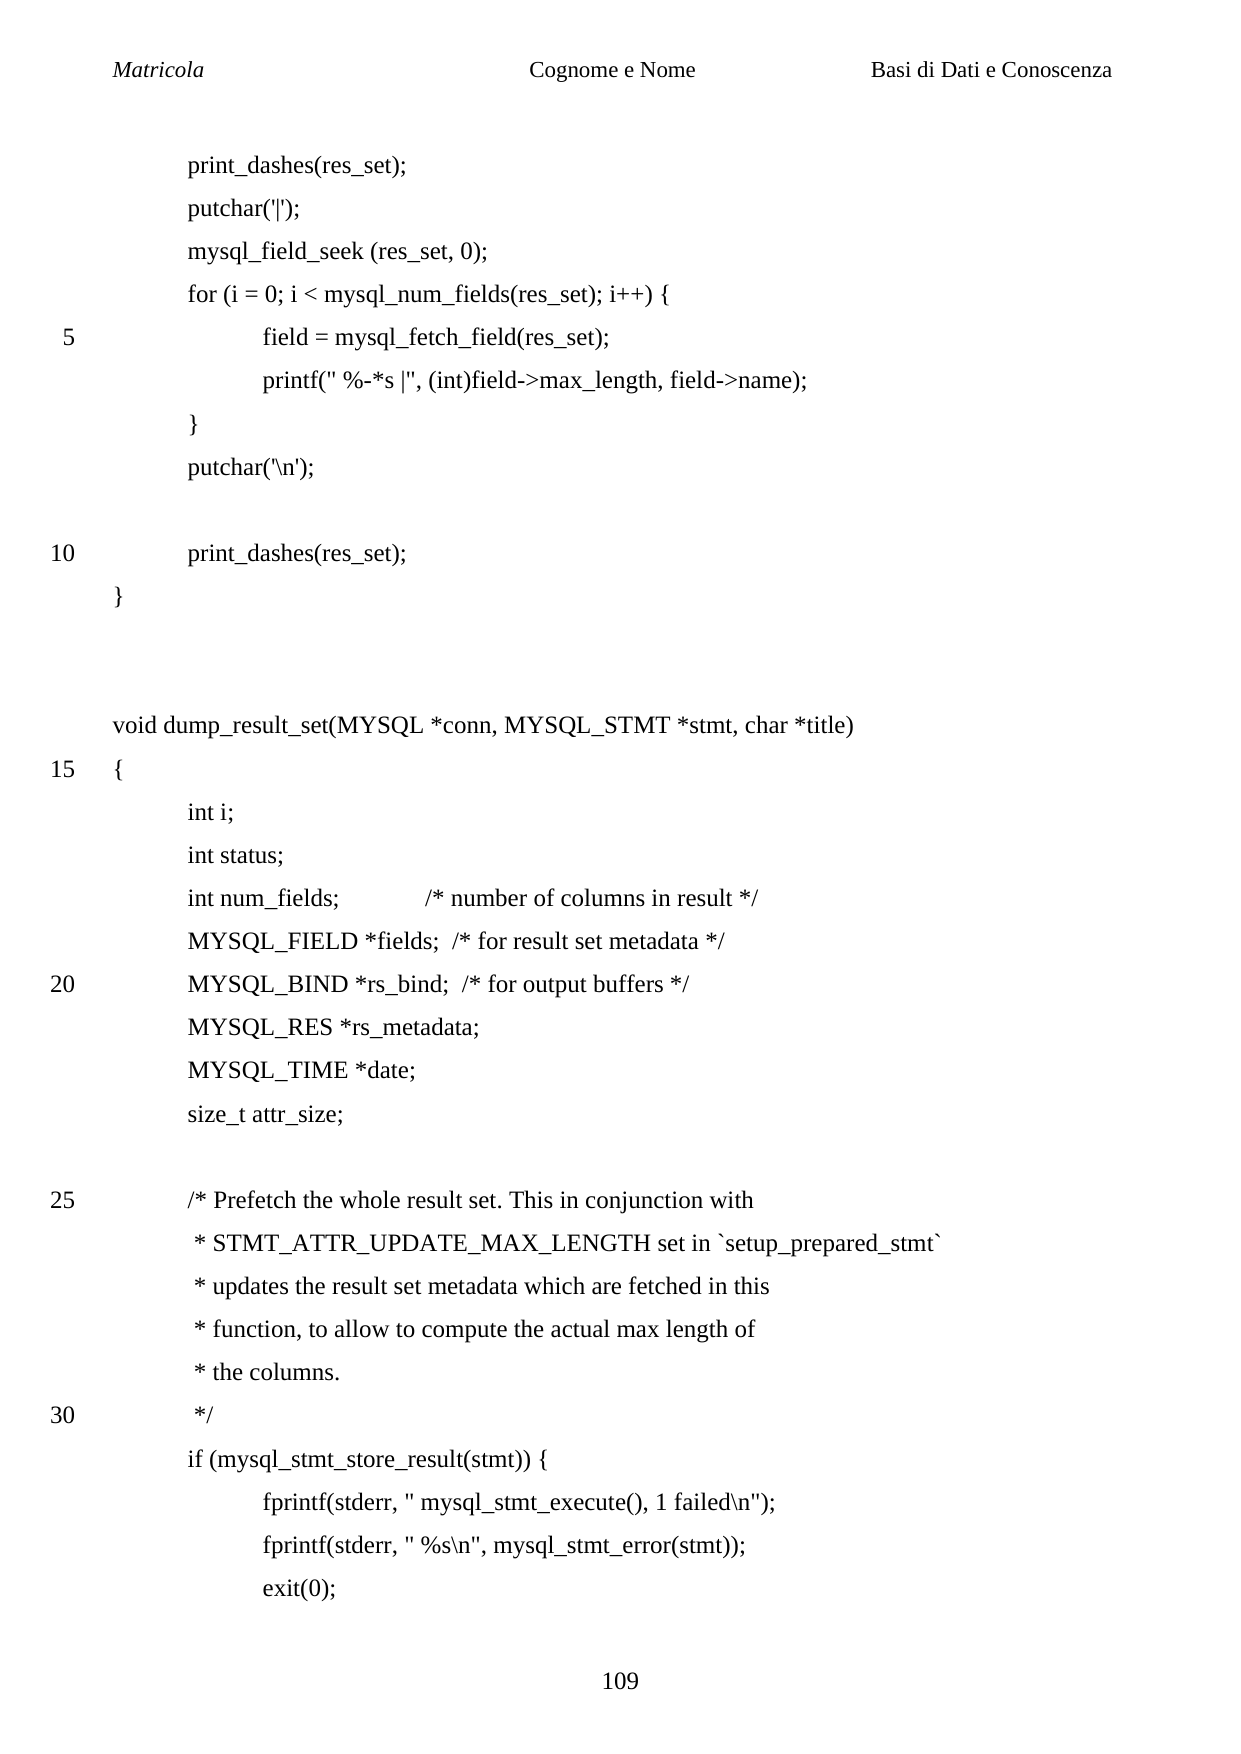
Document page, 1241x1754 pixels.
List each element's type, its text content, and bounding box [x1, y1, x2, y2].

text print_dashes(res_set); [112, 538, 1128, 567]
text fprintf(stderr, " mysql_stmt_execute(), 1 failed\n"); [112, 1487, 1128, 1516]
text MYSQL_RES *rs_metadata; [112, 1012, 1128, 1041]
text MYSQL_BIND *rs_bind; /* for output buffers */ [112, 969, 1128, 998]
text fprintf(stderr, " %s\n", mysql_stmt_error(stmt)); [112, 1530, 1128, 1559]
text int i; [112, 797, 1128, 826]
text printf(" %-*s |", (int)field->max_length, field->name); [112, 366, 1128, 394]
text { [112, 754, 1128, 782]
text putchar('\n'); [112, 452, 1128, 481]
text field = mysql_fetch_field(res_set); [112, 322, 1128, 351]
text exit(0); [112, 1573, 1128, 1602]
text for (i = 0; i < mysql_num_fields(res_set); i++) { [112, 279, 1128, 308]
text * updates the result set metadata which are fetched in this [112, 1271, 1128, 1300]
text /* Prefetch the whole result set. This in conjunction with [112, 1185, 1128, 1214]
text * STMT_ATTR_UPDATE_MAX_LENGTH set in `setup_prepared_stmt` [112, 1228, 1128, 1257]
text print_dashes(res_set); [112, 150, 1128, 179]
text MYSQL_TIME *date; [112, 1056, 1128, 1084]
text } [112, 581, 1128, 610]
text if (mysql_stmt_store_result(stmt)) { [112, 1444, 1128, 1472]
text * function, to allow to compute the actual max length of [112, 1314, 1128, 1343]
text int status; [112, 840, 1128, 869]
text mysql_field_seek (res_set, 0); [112, 236, 1128, 265]
text size_t attr_size; [112, 1099, 1128, 1127]
text int num_fields; /* number of columns in result */ [112, 883, 1128, 912]
text } [112, 409, 1128, 437]
text MYSQL_FIELD *fields; /* for result set metadata */ [112, 926, 1128, 955]
text putchar('|'); [112, 193, 1128, 222]
text */ [112, 1401, 1128, 1429]
text * the columns. [112, 1357, 1128, 1386]
text void dump_result_set(MYSQL *conn, MYSQL_STMT *stmt, char *title) [112, 711, 1128, 739]
